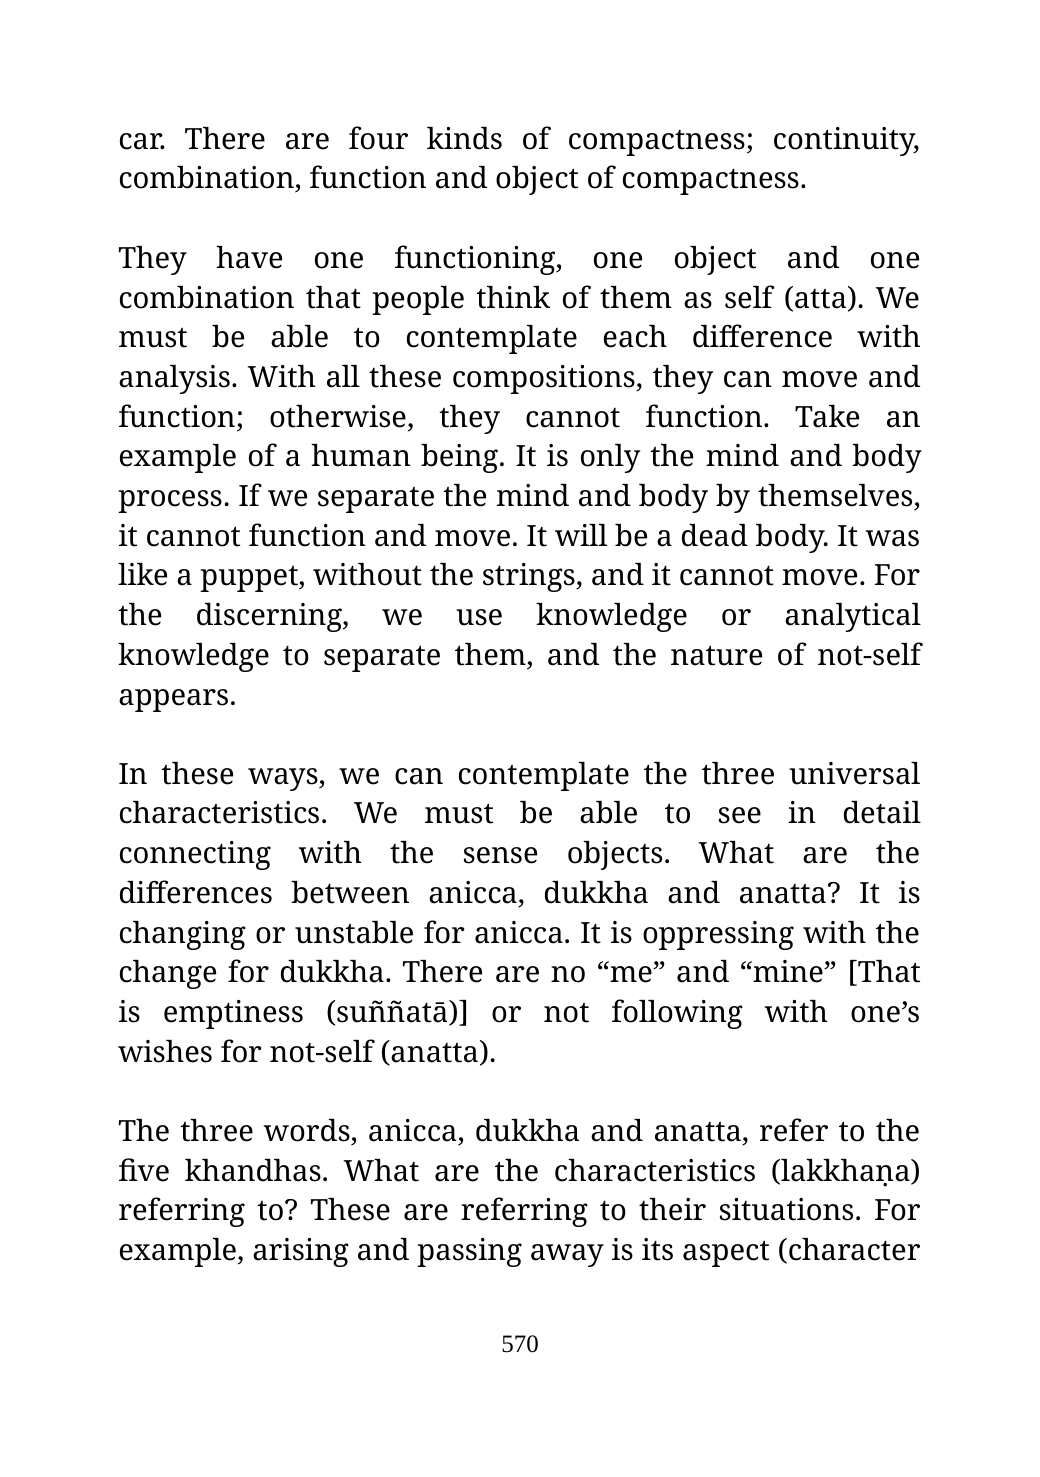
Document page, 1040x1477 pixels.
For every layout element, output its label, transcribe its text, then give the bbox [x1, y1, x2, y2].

text car. There are four kinds of compactness; continuity, combination, function and object of compactness. They have one functioning, one object and one combination that people think of them as self (atta). We must be able to contemplate each difference with analysis. With all these compositions, they can move and function; otherwise, they cannot function. Take an example of a human being. It is only the mind and body process. If we separate the mind and body by themselves, it cannot function and move. It will be a dead body. It was like a puppet, without the strings, and it cannot move. For the discerning, we use knowledge or analytical knowledge to separate them, and the nature of not-self appears. In these ways, we can contemplate the three universal characteristics. We must be able to see in detail connecting with the sense objects. What are the differences between anicca, dukkha and anatta? It is changing or unstable for anicca. It is oppressing with the change for dukkha. There are no “me” and “mine” [That is emptiness (suññatā)] or not following with one’s wishes for not-self (anatta). The three words, anicca, dukkha and anatta, refer to the five khandhas. What are the characteristics (lakkhaṇa) referring to? These are referring to their situations. For example, arising and passing away is its aspect (character [118, 118, 922, 1269]
